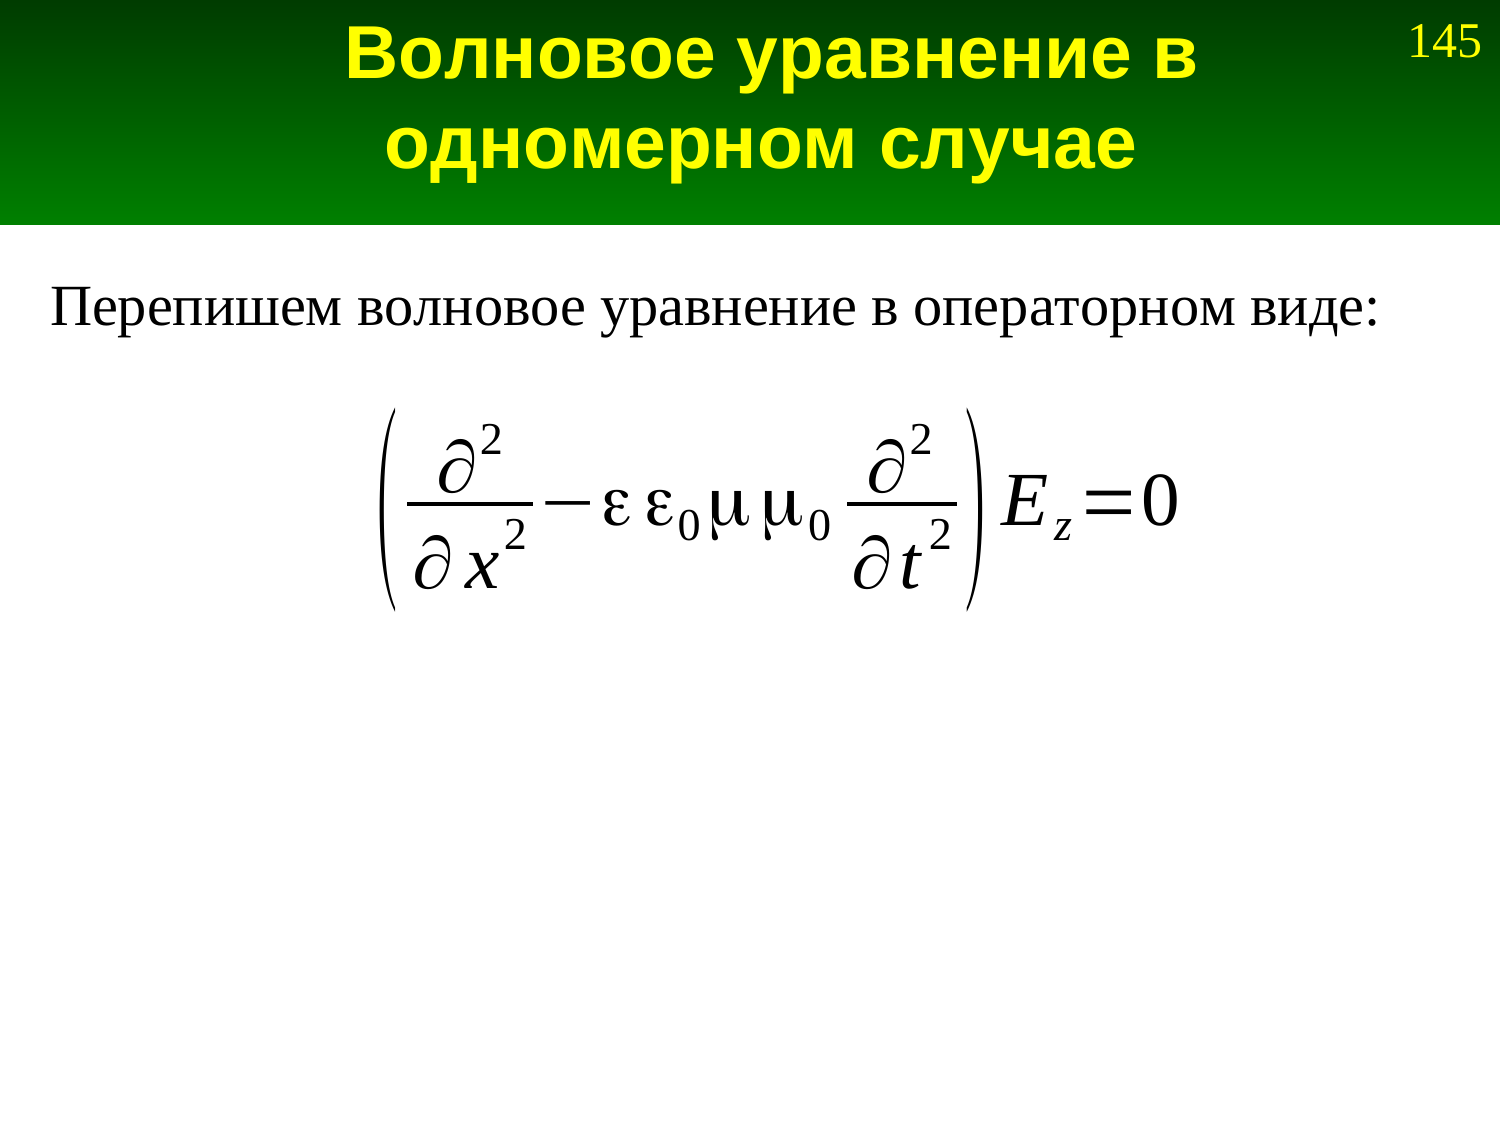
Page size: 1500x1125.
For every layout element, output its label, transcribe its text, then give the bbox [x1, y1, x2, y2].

chart [354, 415, 1200, 615]
title Волновое уравнение в одномерном случае [123, 0, 1399, 192]
text_box Перепишем волновое уравнение в операторном виде: [35, 259, 1441, 415]
